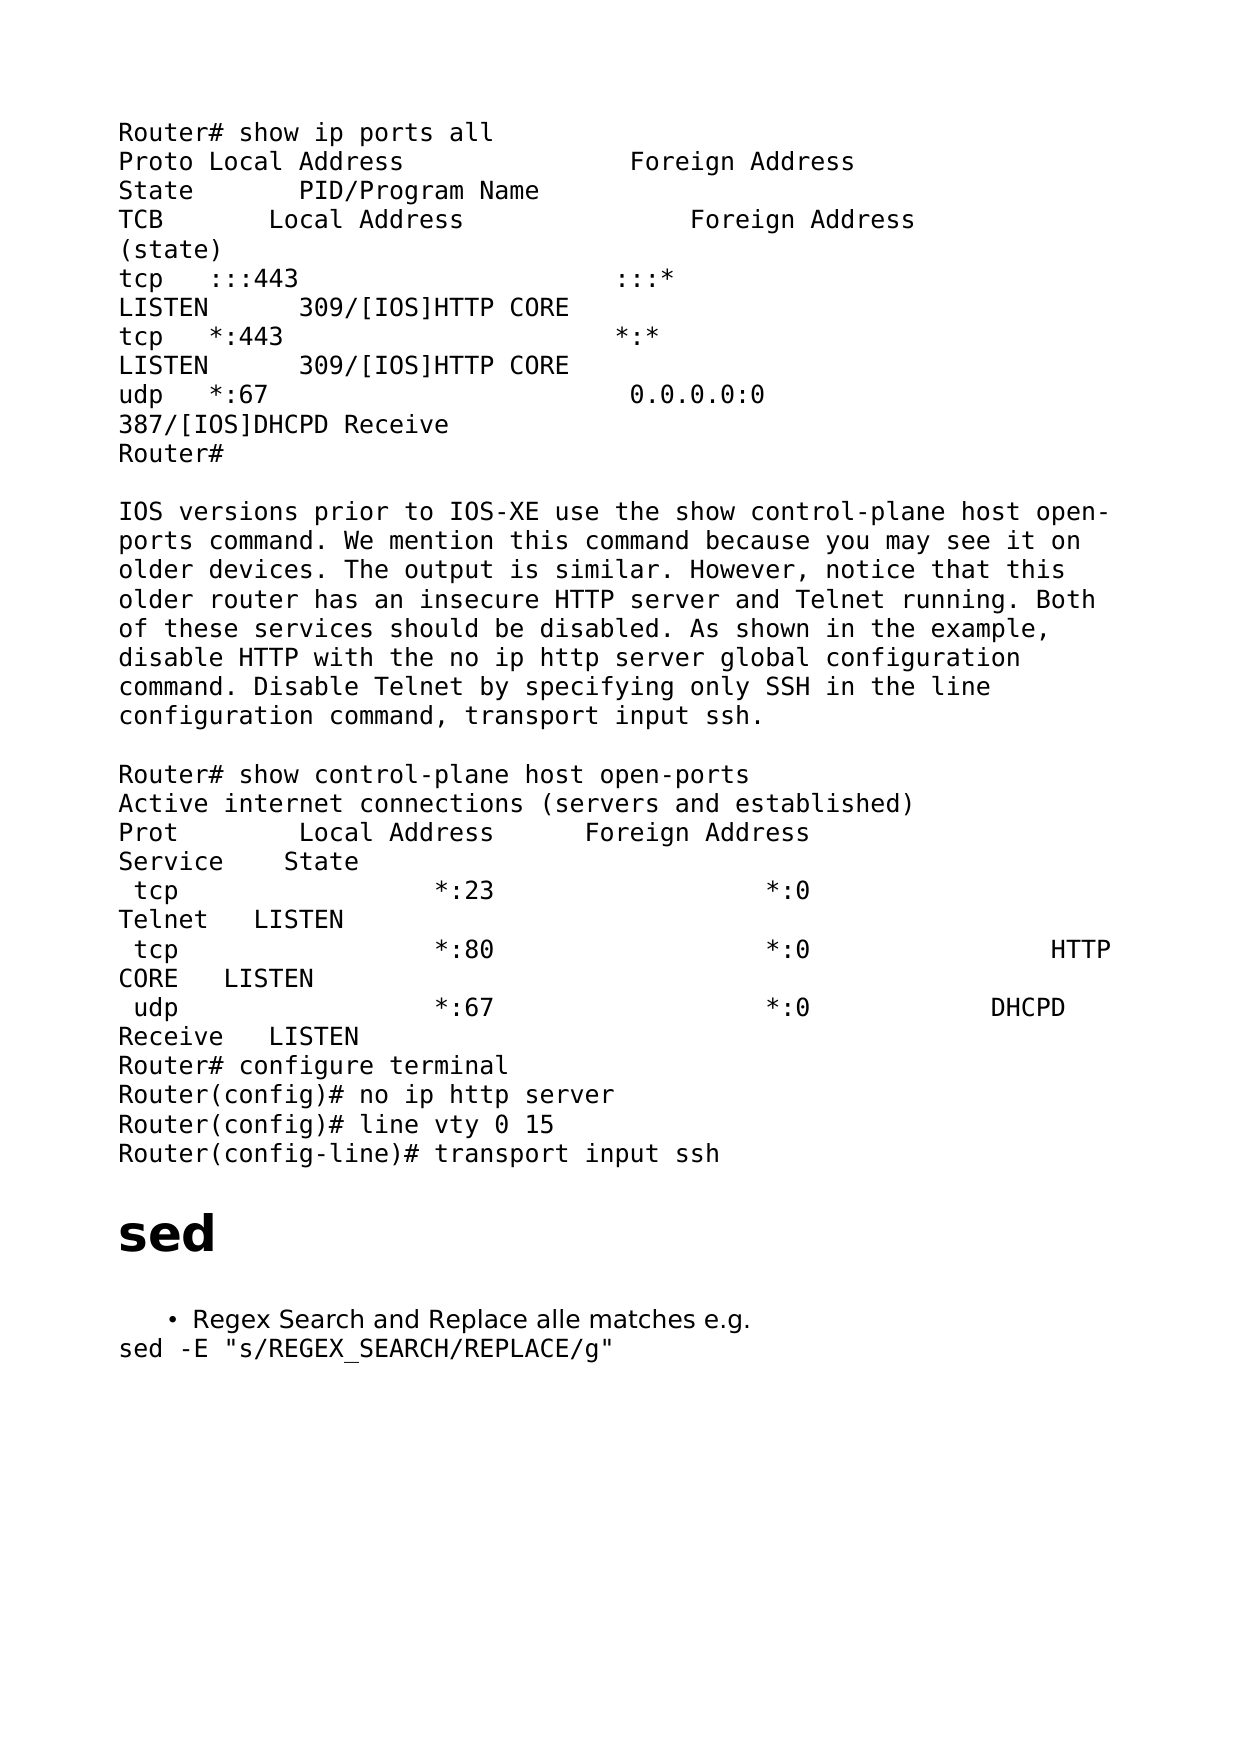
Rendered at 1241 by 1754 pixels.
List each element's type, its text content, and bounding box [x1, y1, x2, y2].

list Regex Search and Replace alle matches e.g. [177, 1305, 1122, 1334]
subtitle sed [118, 1205, 1122, 1263]
text sed -E "s/REGEX_SEARCH/REPLACE/g" [118, 1334, 1122, 1363]
text Router# show ip ports all Proto Local Address Foreign Address State PID/Program Name TCB Local Address Foreign Address (state) tcp :::443 :::* LISTEN 309/[IOS]HTTP CORE tcp *:443 *:* LISTEN 309/[IOS]HTTP CORE udp *:67 0.0.0.0:0 387/[IOS]DHCPD Receive Router# IOS versions prior to IOS-XE use the show control-plane host open-ports command. We mention this command because you may see it on older devices. The output is similar. However, notice that this older router has an insecure HTTP server and Telnet running. Both of these services should be disabled. As shown in the example, disable HTTP with the no ip http server global configuration command. Disable Telnet by specifying only SSH in the line configuration command, transport input ssh. Router# show control-plane host open-ports Active internet connections (servers and established) Prot Local Address Foreign Address Service State tcp *:23 *:0 Telnet LISTEN tcp *:80 *:0 HTTP CORE LISTEN udp *:67 *:0 DHCPD Receive LISTEN Router# configure terminal Router(config)# no ip http server Router(config)# line vty 0 15 Router(config-line)# transport input ssh [118, 118, 1122, 1168]
